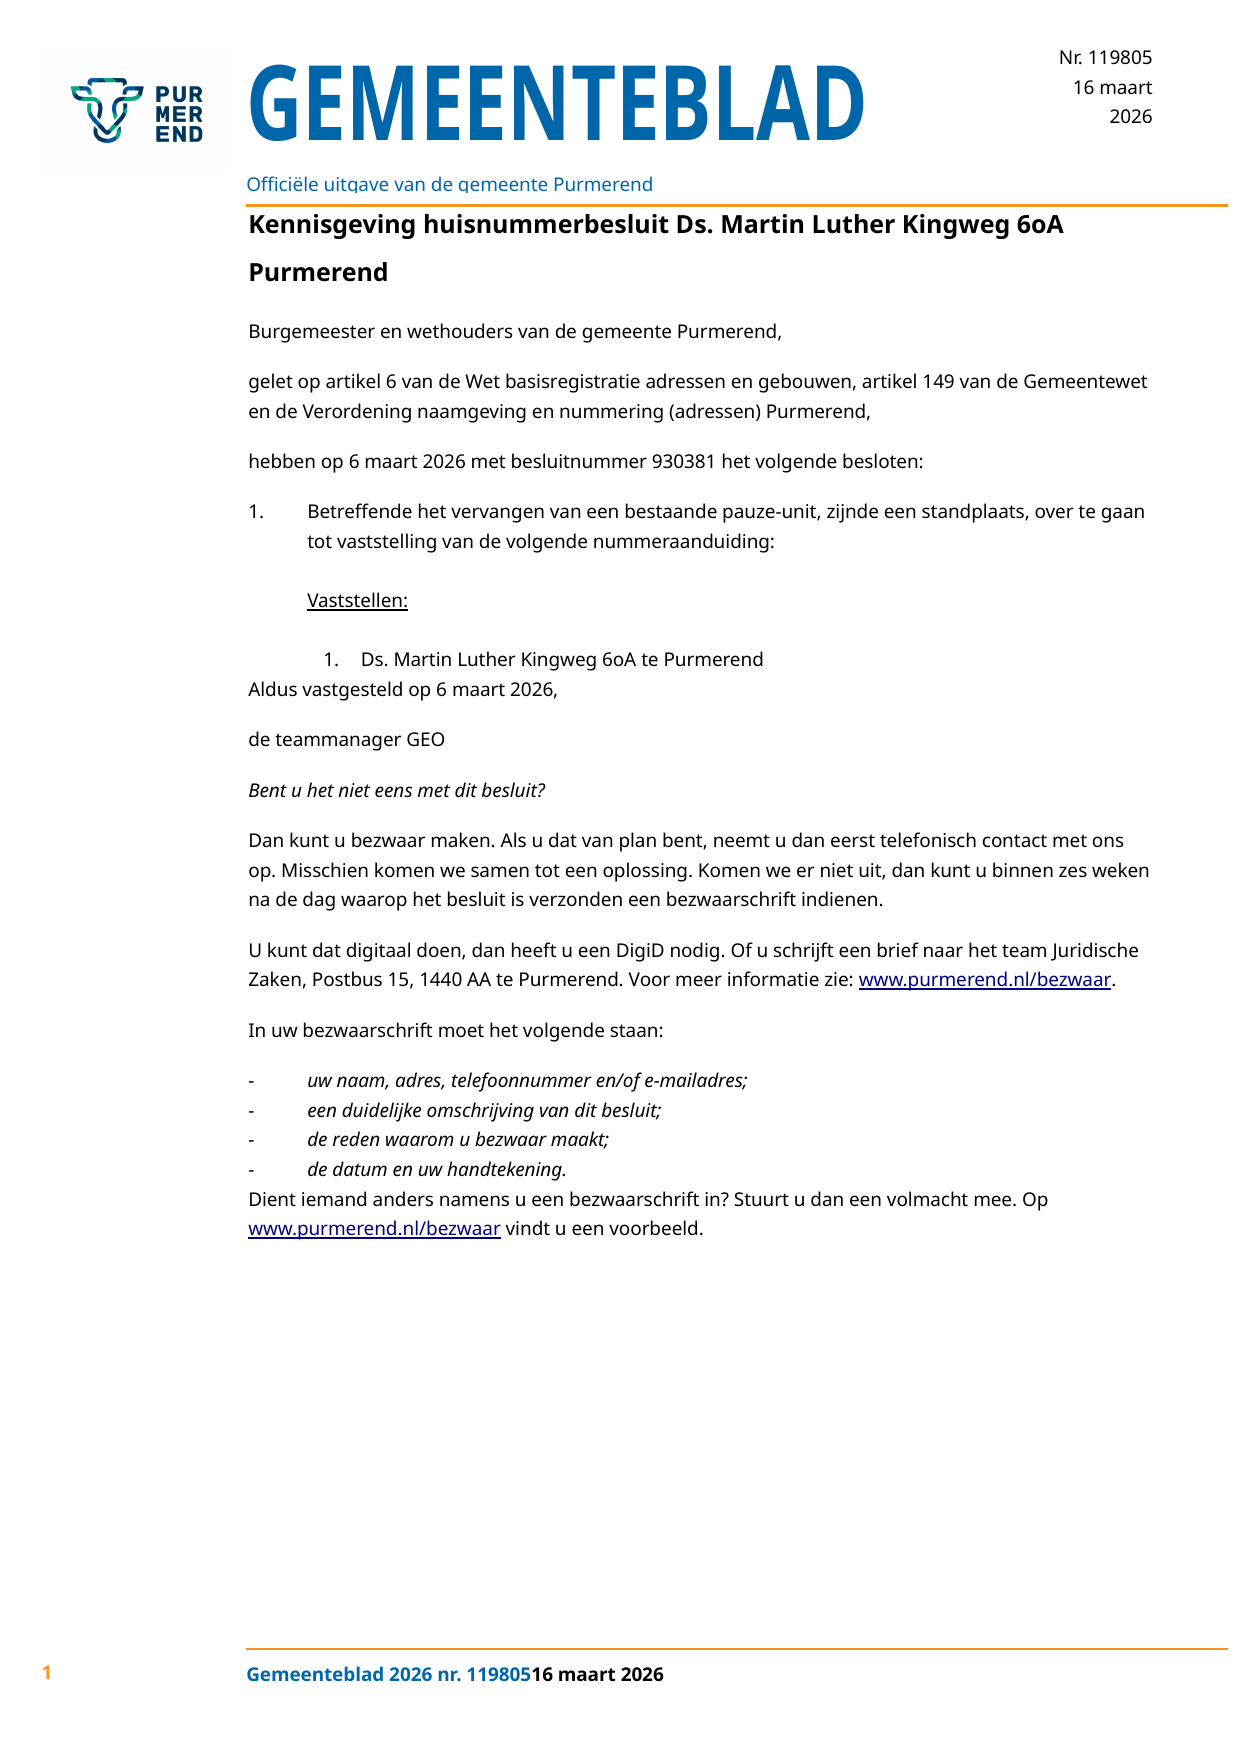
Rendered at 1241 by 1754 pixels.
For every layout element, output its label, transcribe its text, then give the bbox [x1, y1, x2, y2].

list de datum en uw handtekening. [248, 1156, 1152, 1182]
list Betreffende het vervangen van een bestaande pauze-unit, zijnde een standplaats, over te gaan tot vaststelling van de volgende nummeraanduiding: [248, 499, 1152, 554]
list een duidelijke omschrijving van dit besluit; [248, 1097, 1152, 1123]
text Burgemeester en wethouders van de gemeente Purmerend, [248, 318, 1152, 344]
text Dan kunt u bezwaar maken. Als u dat van plan bent, neemt u dan eerst telefonisch contact met ons op. Misschien komen we samen tot een oplossing. Komen we er niet uit, dan kunt u binnen zes weken na de dag waarop het besluit is verzonden een bezwaarschrift indienen. [248, 827, 1152, 912]
text U kunt dat digitaal doen, dan heeft u een DigiD nodig. Of u schrijft een brief naar het team Juridische Zaken, Postbus 15, 1440 AA te Purmerend. Voor meer informatie zie: www.purmerend.nl/bezwaar. [248, 937, 1152, 992]
text Bent u het niet eens met dit besluit? [248, 777, 1152, 803]
text Dient iemand anders namens u een bezwaarschrift in? Stuurt u dan een volmacht mee. Op www.purmerend.nl/bezwaar vindt u een voorbeeld. [248, 1186, 1152, 1241]
text de teammanager GEO [248, 727, 1152, 752]
picture [41, 47, 231, 172]
text gelet op artikel 6 van de Wet basisregistratie adressen en gebouwen, artikel 149 van de Gemeentewet en de Verordening naamgeving en nummering (adressen) Purmerend, [248, 368, 1152, 424]
text Aldus vastgesteld op 6 maart 2026, [248, 676, 1152, 702]
list de reden waarom u bezwaar maakt; [248, 1127, 1152, 1152]
text hebben op 6 maart 2026 met besluitnummer 930381 het volgende besloten: [248, 448, 1152, 474]
text Kennisgeving huisnummerbesluit Ds. Martin Luther Kingweg 6oA Purmerend [248, 207, 1152, 288]
list Ds. Martin Luther Kingweg 6oA te Purmerend [323, 647, 1152, 672]
list uw naam, adres, telefoonnummer en/of e-mailadres; [248, 1067, 1152, 1093]
list Vaststellen: [248, 587, 1152, 613]
text In uw bezwaarschrift moet het volgende staan: [248, 1017, 1152, 1043]
